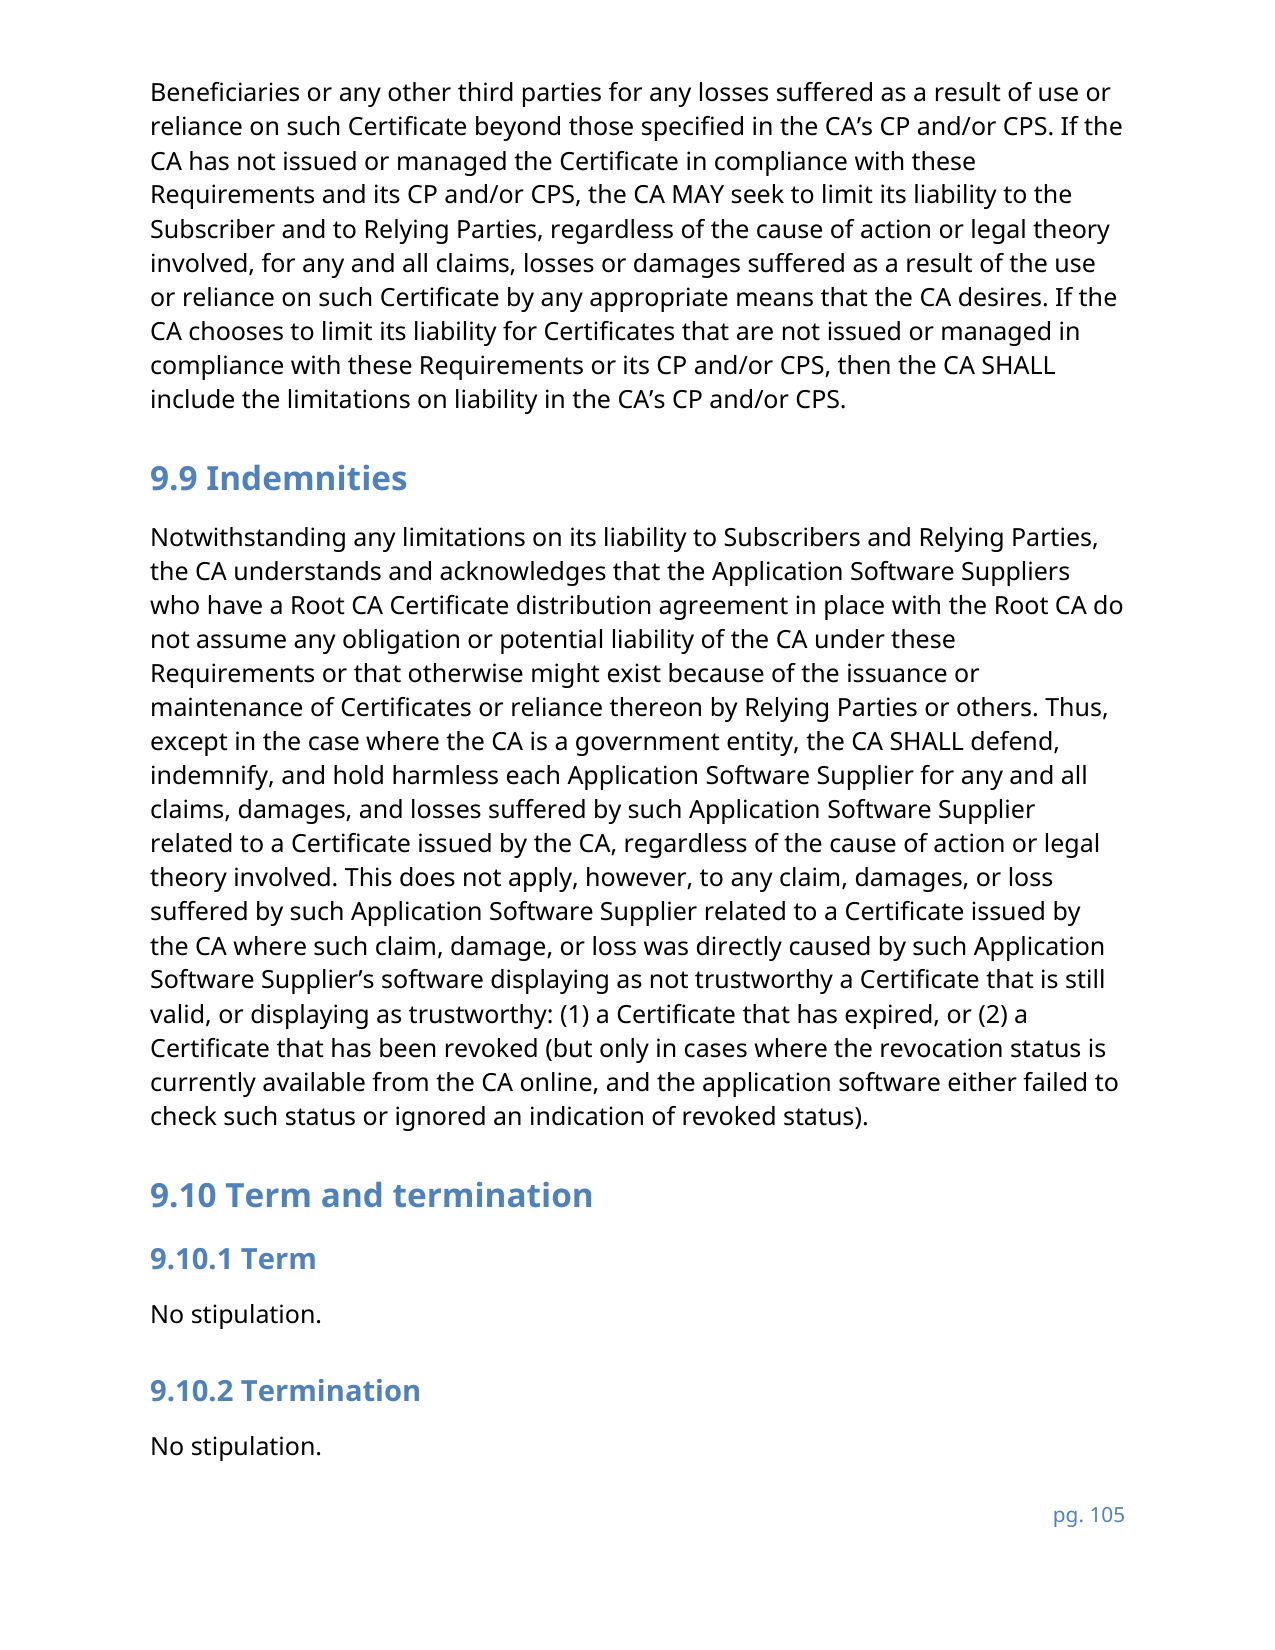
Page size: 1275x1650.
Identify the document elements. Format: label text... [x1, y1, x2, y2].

text No stipulation. [150, 1429, 1125, 1463]
subtitle 9.10.1 Term [150, 1238, 1125, 1278]
subtitle 9.9 Indemnities [150, 455, 1125, 501]
text Notwithstanding any limitations on its liability to Subscribers and Relying Parties, the CA understands and acknowledges that the Application Software Suppliers who have a Root CA Certificate distribution agreement in place with the Root CA do not assume any obligation or potential liability of the CA under these Requirements or that otherwise might exist because of the issuance or maintenance of Certificates or reliance thereon by Relying Parties or others. Thus, except in the case where the CA is a government entity, the CA SHALL defend, indemnify, and hold harmless each Application Software Supplier for any and all claims, damages, and losses suffered by such Application Software Supplier related to a Certificate issued by the CA, regardless of the cause of action or legal theory involved. This does not apply, however, to any claim, damages, or loss suffered by such Application Software Supplier related to a Certificate issued by the CA where such claim, damage, or loss was directly caused by such Application Software Supplier’s software displaying as not trustworthy a Certificate that is still valid, or displaying as trustworthy: (1) a Certificate that has expired, or (2) a Certificate that has been revoked (but only in cases where the revocation status is currently available from the CA online, and the application software either failed to check such status or ignored an indication of revoked status). [150, 519, 1125, 1132]
subtitle 9.10 Term and termination [150, 1172, 1125, 1217]
text Beneficiaries or any other third parties for any losses suffered as a result of use or reliance on such Certificate beyond those specified in the CA’s CP and/or CPS. If the CA has not issued or managed the Certificate in compliance with these Requirements and its CP and/or CPS, the CA MAY seek to limit its liability to the Subscriber and to Relying Parties, regardless of the cause of action or legal theory involved, for any and all claims, losses or damages suffered as a result of the use or reliance on such Certificate by any appropriate means that the CA desires. If the CA chooses to limit its liability for Certificates that are not issued or managed in compliance with these Requirements or its CP and/or CPS, then the CA SHALL include the limitations on liability in the CA’s CP and/or CPS. [150, 75, 1125, 416]
subtitle 9.10.2 Termination [150, 1370, 1125, 1410]
text No stipulation. [150, 1297, 1125, 1331]
